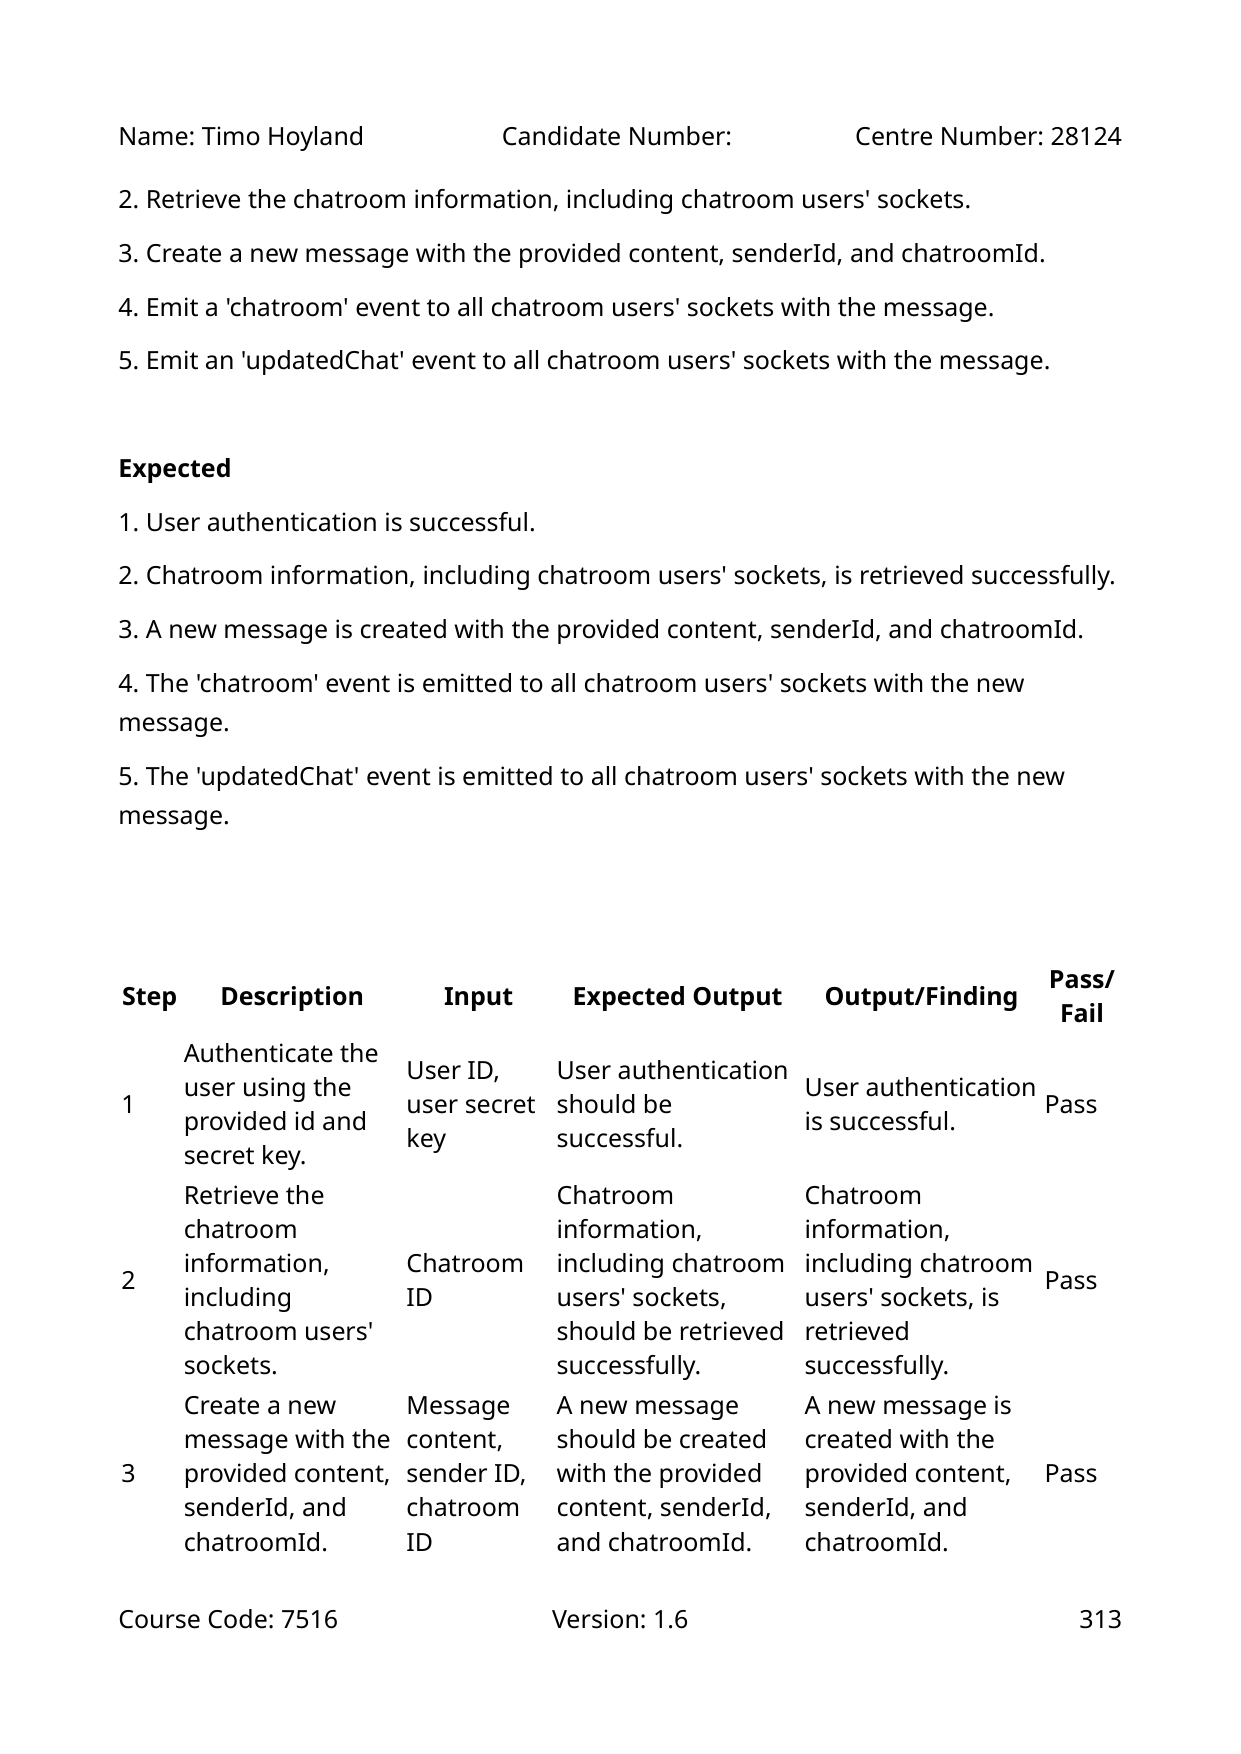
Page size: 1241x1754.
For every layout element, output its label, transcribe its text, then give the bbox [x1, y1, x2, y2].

text 2. Chatroom information, including chatroom users' sockets, is retrieved successfully. [118, 558, 1122, 592]
table_header Step [118, 959, 181, 1033]
table_header Description [181, 959, 403, 1033]
text 3. A new message is created with the provided content, senderId, and chatroomId. [118, 612, 1122, 646]
table_cell Pass [1041, 1175, 1122, 1385]
table_cell 2 [118, 1175, 181, 1385]
table_cell A new message is created with the provided content, senderId, and chatroomId. [801, 1385, 1041, 1561]
table_cell Authenticate the user using the provided id and secret key. [181, 1033, 403, 1175]
text 3. Create a new message with the provided content, senderId, and chatroomId. [118, 235, 1122, 269]
table_header Expected Output [554, 959, 801, 1033]
table_cell Pass [1041, 1033, 1122, 1175]
text 5. The 'updatedChat' event is emitted to all chatroom users' sockets with the new message. [118, 758, 1122, 832]
text 4. The 'chatroom' event is emitted to all chatroom users' sockets with the new message. [118, 665, 1122, 739]
table_cell Message content, sender ID, chatroom ID [403, 1385, 553, 1561]
table_cell Pass [1041, 1385, 1122, 1561]
table_cell Create a new message with the provided content, senderId, and chatroomId. [181, 1385, 403, 1561]
text 1. User authentication is successful. [118, 504, 1122, 538]
text 2. Retrieve the chatroom information, including chatroom users' sockets. [118, 182, 1122, 216]
table_cell A new message should be created with the provided content, senderId, and chatroomId. [554, 1385, 801, 1561]
text 5. Emit an 'updatedChat' event to all chatroom users' sockets with the message. [118, 343, 1122, 377]
table_cell 1 [118, 1033, 181, 1175]
table_cell User ID, user secret key [403, 1033, 553, 1175]
text 4. Emit a 'chatroom' event to all chatroom users' sockets with the message. [118, 289, 1122, 323]
table_header Input [403, 959, 553, 1033]
table_header Output/Finding [801, 959, 1041, 1033]
table_cell Chatroom information, including chatroom users' sockets, should be retrieved successfully. [554, 1175, 801, 1385]
table_cell Chatroom information, including chatroom users' sockets, is retrieved successfully. [801, 1175, 1041, 1385]
table_cell User authentication is successful. [801, 1033, 1041, 1175]
table_cell Chatroom ID [403, 1175, 553, 1385]
table_cell 3 [118, 1385, 181, 1561]
text Expected [118, 450, 1122, 484]
table_header Pass/Fail [1041, 959, 1122, 1033]
table_cell User authentication should be successful. [554, 1033, 801, 1175]
table_cell Retrieve the chatroom information, including chatroom users' sockets. [181, 1175, 403, 1385]
